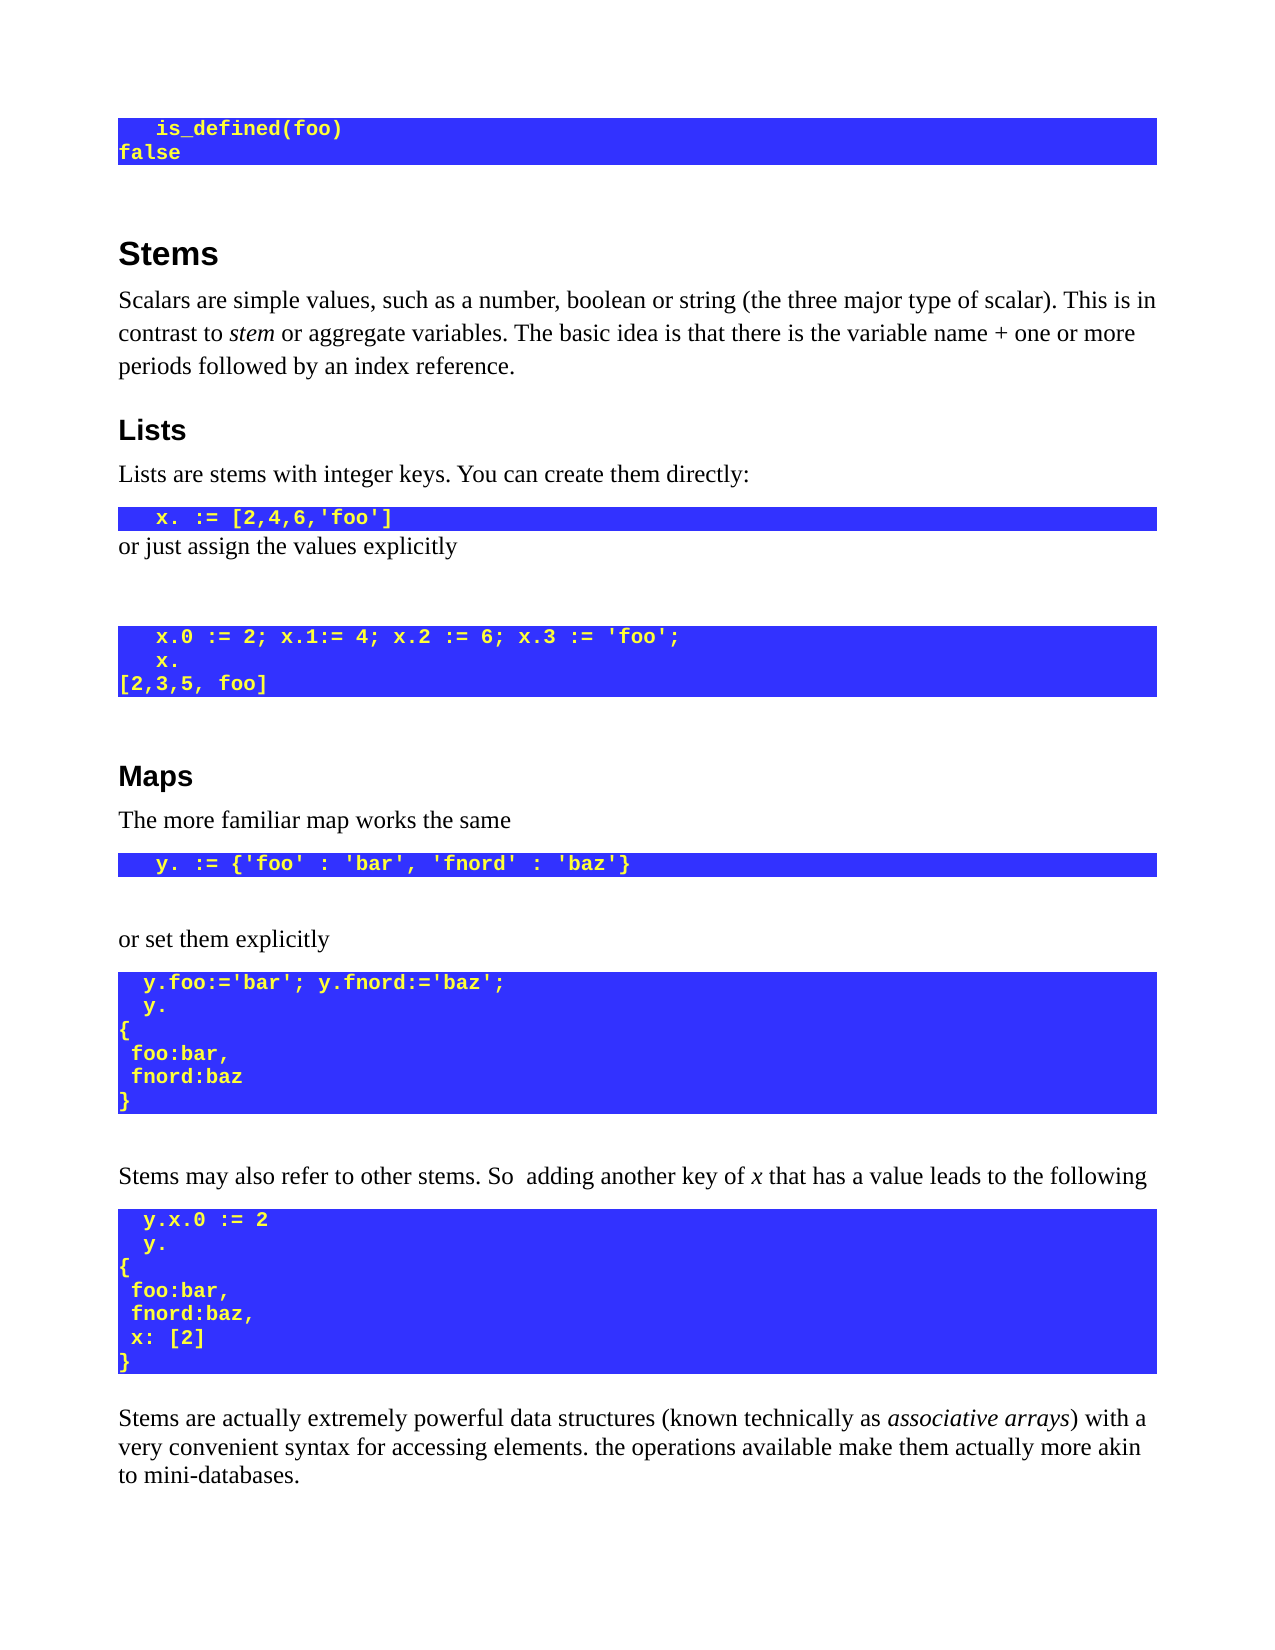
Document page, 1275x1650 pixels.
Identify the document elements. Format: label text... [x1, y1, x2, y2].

text Stems may also refer to other stems. So adding another key of x that has a value leads to the following [118, 1161, 1157, 1190]
text fnord:baz [118, 1066, 1157, 1090]
text x. [118, 649, 1157, 673]
text foo:bar, [118, 1043, 1157, 1066]
text The more familiar map works the same [118, 805, 1157, 834]
text or set them explicitly [118, 924, 1157, 953]
text { [118, 1019, 1157, 1043]
text y.foo:='bar'; y.fnord:='baz'; [118, 972, 1157, 995]
text Scalars are simple values, such as a number, boolean or string (the three major type of scalar). This is in contrast to stem or aggregate variables. The basic idea is that there is the variable name + one or more periods followed by an index reference. [118, 285, 1157, 380]
text } [118, 1090, 1157, 1114]
subtitle Stems [118, 234, 1157, 272]
text Stems are actually extremely powerful data structures (known technically as associative arrays) with a very convenient syntax for accessing elements. the operations available make them actually more akin to mini-databases. [118, 1403, 1157, 1489]
text false [118, 142, 1157, 165]
text y.x.0 := 2 [118, 1209, 1157, 1232]
text x.0 := 2; x.1:= 4; x.2 := 6; x.3 := 'foo'; [118, 626, 1157, 649]
subtitle Lists [118, 413, 1157, 447]
text Lists are stems with integer keys. You can create them directly: [118, 459, 1157, 488]
text y. [118, 995, 1157, 1019]
text } [118, 1351, 1157, 1374]
text is_defined(foo) [118, 118, 1157, 142]
text or just assign the values explicitly [118, 531, 1157, 559]
text y. := {'foo' : 'bar', 'fnord' : 'baz'} [118, 853, 1157, 877]
text { [118, 1256, 1157, 1280]
text x. := [2,4,6,'foo'] [118, 507, 1157, 531]
text fnord:baz, [118, 1303, 1157, 1327]
subtitle Maps [118, 759, 1157, 793]
text x: [2] [118, 1327, 1157, 1351]
text [2,3,5, foo] [118, 673, 1157, 697]
text y. [118, 1232, 1157, 1256]
text foo:bar, [118, 1280, 1157, 1303]
